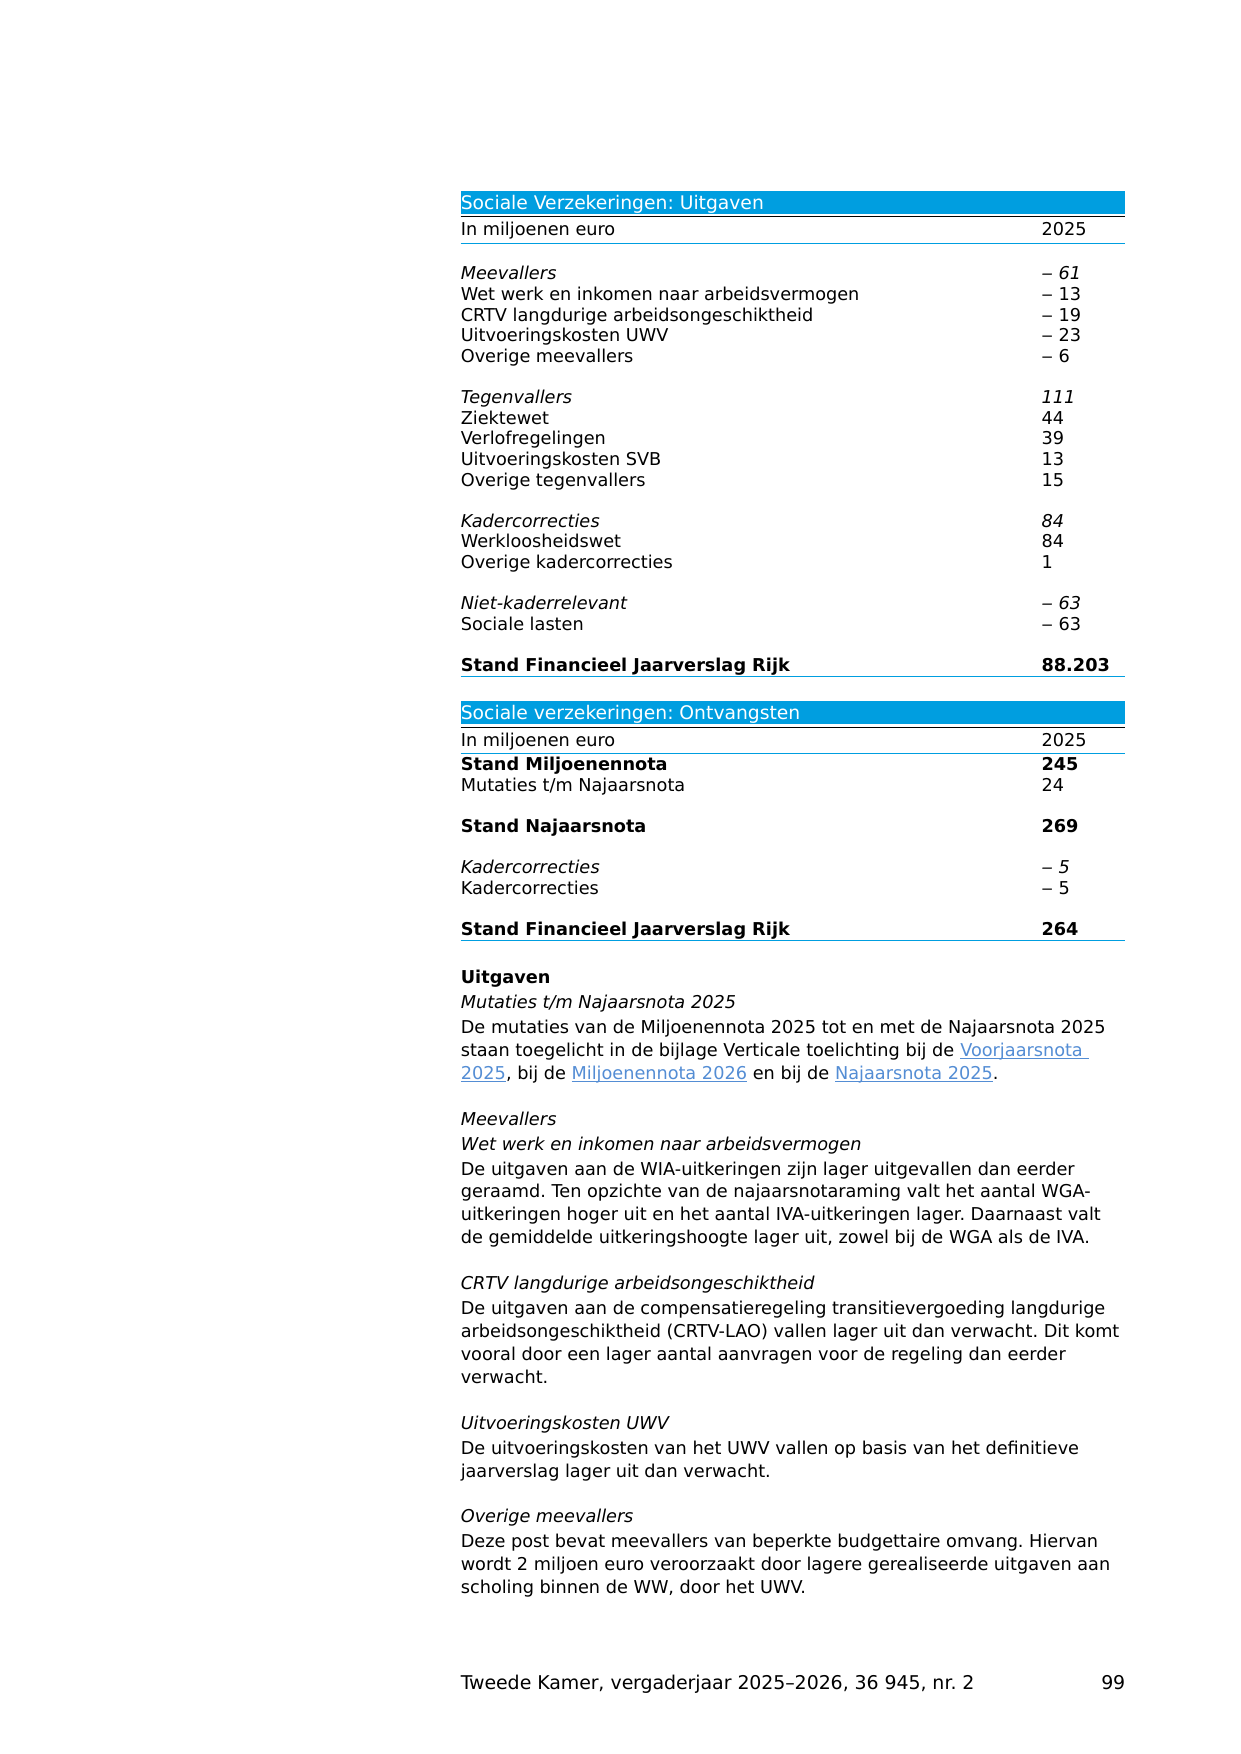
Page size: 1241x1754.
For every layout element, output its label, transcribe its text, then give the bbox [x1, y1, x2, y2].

table_cell ‒ 61 [1039, 263, 1125, 284]
text Mutaties t/m Najaarsnota 2025 [461, 990, 1125, 1013]
text Wet werk en inkomen naar arbeidsvermogen [461, 1132, 1125, 1154]
table_cell ‒ 63 [1039, 593, 1125, 614]
table_cell [1039, 795, 1125, 816]
text Overige meevallers [461, 1504, 1125, 1527]
table_cell [461, 836, 1038, 857]
table_cell Stand Najaarsnota [461, 816, 1038, 836]
table_cell Werkloosheidswet [461, 531, 1038, 552]
table_cell Niet-kaderrelevant [461, 593, 1038, 614]
table_cell Kadercorrecties [461, 878, 1038, 898]
table_cell 2025 [1039, 217, 1125, 243]
table_cell [1039, 244, 1125, 263]
table_cell Uitvoeringskosten UWV [461, 325, 1038, 346]
table_cell 44 [1039, 408, 1125, 428]
table_cell 15 [1039, 470, 1125, 490]
text Uitgaven [461, 965, 1125, 988]
table_cell 24 [1039, 775, 1125, 795]
table_cell Sociale lasten [461, 614, 1038, 634]
table_cell [461, 244, 1038, 263]
table_cell Overige kadercorrecties [461, 552, 1038, 573]
text CRTV langdurige arbeidsongeschiktheid [461, 1271, 1125, 1294]
table_cell Overige meevallers [461, 346, 1038, 366]
table_cell [1039, 573, 1125, 593]
table_cell Stand Financieel Jaarverslag Rijk [461, 655, 1038, 676]
table_cell 39 [1039, 428, 1125, 449]
table_cell 264 [1039, 919, 1125, 939]
table_cell 111 [1039, 387, 1125, 408]
table_cell Overige tegenvallers [461, 470, 1038, 490]
table_cell [461, 366, 1038, 387]
table_cell 269 [1039, 816, 1125, 836]
text De mutaties van de Miljoenennota 2025 tot en met de Najaarsnota 2025 staan toegelicht in de bijlage Verticale toelichting bij de Voorjaarsnota 2025, bij de Miljoenennota 2026 en bij de Najaarsnota 2025. [461, 1015, 1125, 1084]
table_cell ‒ 13 [1039, 284, 1125, 304]
table_cell Verlofregelingen [461, 428, 1038, 449]
table_cell ‒ 63 [1039, 614, 1125, 634]
table_cell [1039, 635, 1125, 655]
table_cell Kadercorrecties [461, 857, 1038, 878]
table_cell 1 [1039, 552, 1125, 573]
text Meevallers [461, 1107, 1125, 1129]
table_cell 245 [1039, 754, 1125, 774]
table_cell In miljoenen euro [461, 217, 1038, 243]
table_cell ‒ 19 [1039, 305, 1125, 325]
table_cell Meevallers [461, 263, 1038, 284]
text Uitvoeringskosten UWV [461, 1411, 1125, 1434]
table_cell [1039, 898, 1125, 919]
table_cell Tegenvallers [461, 387, 1038, 408]
table_cell [1039, 490, 1125, 511]
table_cell ‒ 5 [1039, 857, 1125, 878]
table_cell 88.203 [1039, 655, 1125, 676]
table_cell ‒ 23 [1039, 325, 1125, 346]
table_cell 84 [1039, 511, 1125, 531]
table_cell Mutaties t/m Najaarsnota [461, 775, 1038, 795]
table_cell Kadercorrecties [461, 511, 1038, 531]
table_cell [461, 490, 1038, 511]
table_cell [461, 635, 1038, 655]
text De uitvoeringskosten van het UWV vallen op basis van het definitieve jaarverslag lager uit dan verwacht. [461, 1436, 1125, 1482]
table_cell [1039, 366, 1125, 387]
table_cell ‒ 5 [1039, 878, 1125, 898]
table_cell 84 [1039, 531, 1125, 552]
table_cell [461, 795, 1038, 816]
table_cell [461, 573, 1038, 593]
table_cell Stand Financieel Jaarverslag Rijk [461, 919, 1038, 939]
table_cell [1039, 836, 1125, 857]
text Deze post bevat meevallers van beperkte budgettaire omvang. Hiervan wordt 2 miljoen euro veroorzaakt door lagere gerealiseerde uitgaven aan scholing binnen de WW, door het UWV. [461, 1529, 1125, 1598]
table_cell Stand Miljoenennota [461, 754, 1038, 774]
table_cell 13 [1039, 449, 1125, 469]
table_cell CRTV langdurige arbeidsongeschiktheid [461, 305, 1038, 325]
table_cell [461, 898, 1038, 919]
table_cell Ziektewet [461, 408, 1038, 428]
text De uitgaven aan de WIA-uitkeringen zijn lager uitgevallen dan eerder geraamd. Ten opzichte van de najaarsnotaraming valt het aantal WGA-uitkeringen hoger uit en het aantal IVA-uitkeringen lager. Daarnaast valt de gemiddelde uitkeringshoogte lager uit, zowel bij de WGA als de IVA. [461, 1157, 1125, 1248]
table_cell ‒ 6 [1039, 346, 1125, 366]
table_cell 2025 [1039, 728, 1125, 753]
table_cell Uitvoeringskosten SVB [461, 449, 1038, 469]
text De uitgaven aan de compensatieregeling transitievergoeding langdurige arbeidsongeschiktheid (CRTV-LAO) vallen lager uit dan verwacht. Dit komt vooral door een lager aantal aanvragen voor de regeling dan eerder verwacht. [461, 1296, 1125, 1388]
table_cell In miljoenen euro [461, 728, 1038, 753]
table_cell Wet werk en inkomen naar arbeidsvermogen [461, 284, 1038, 304]
